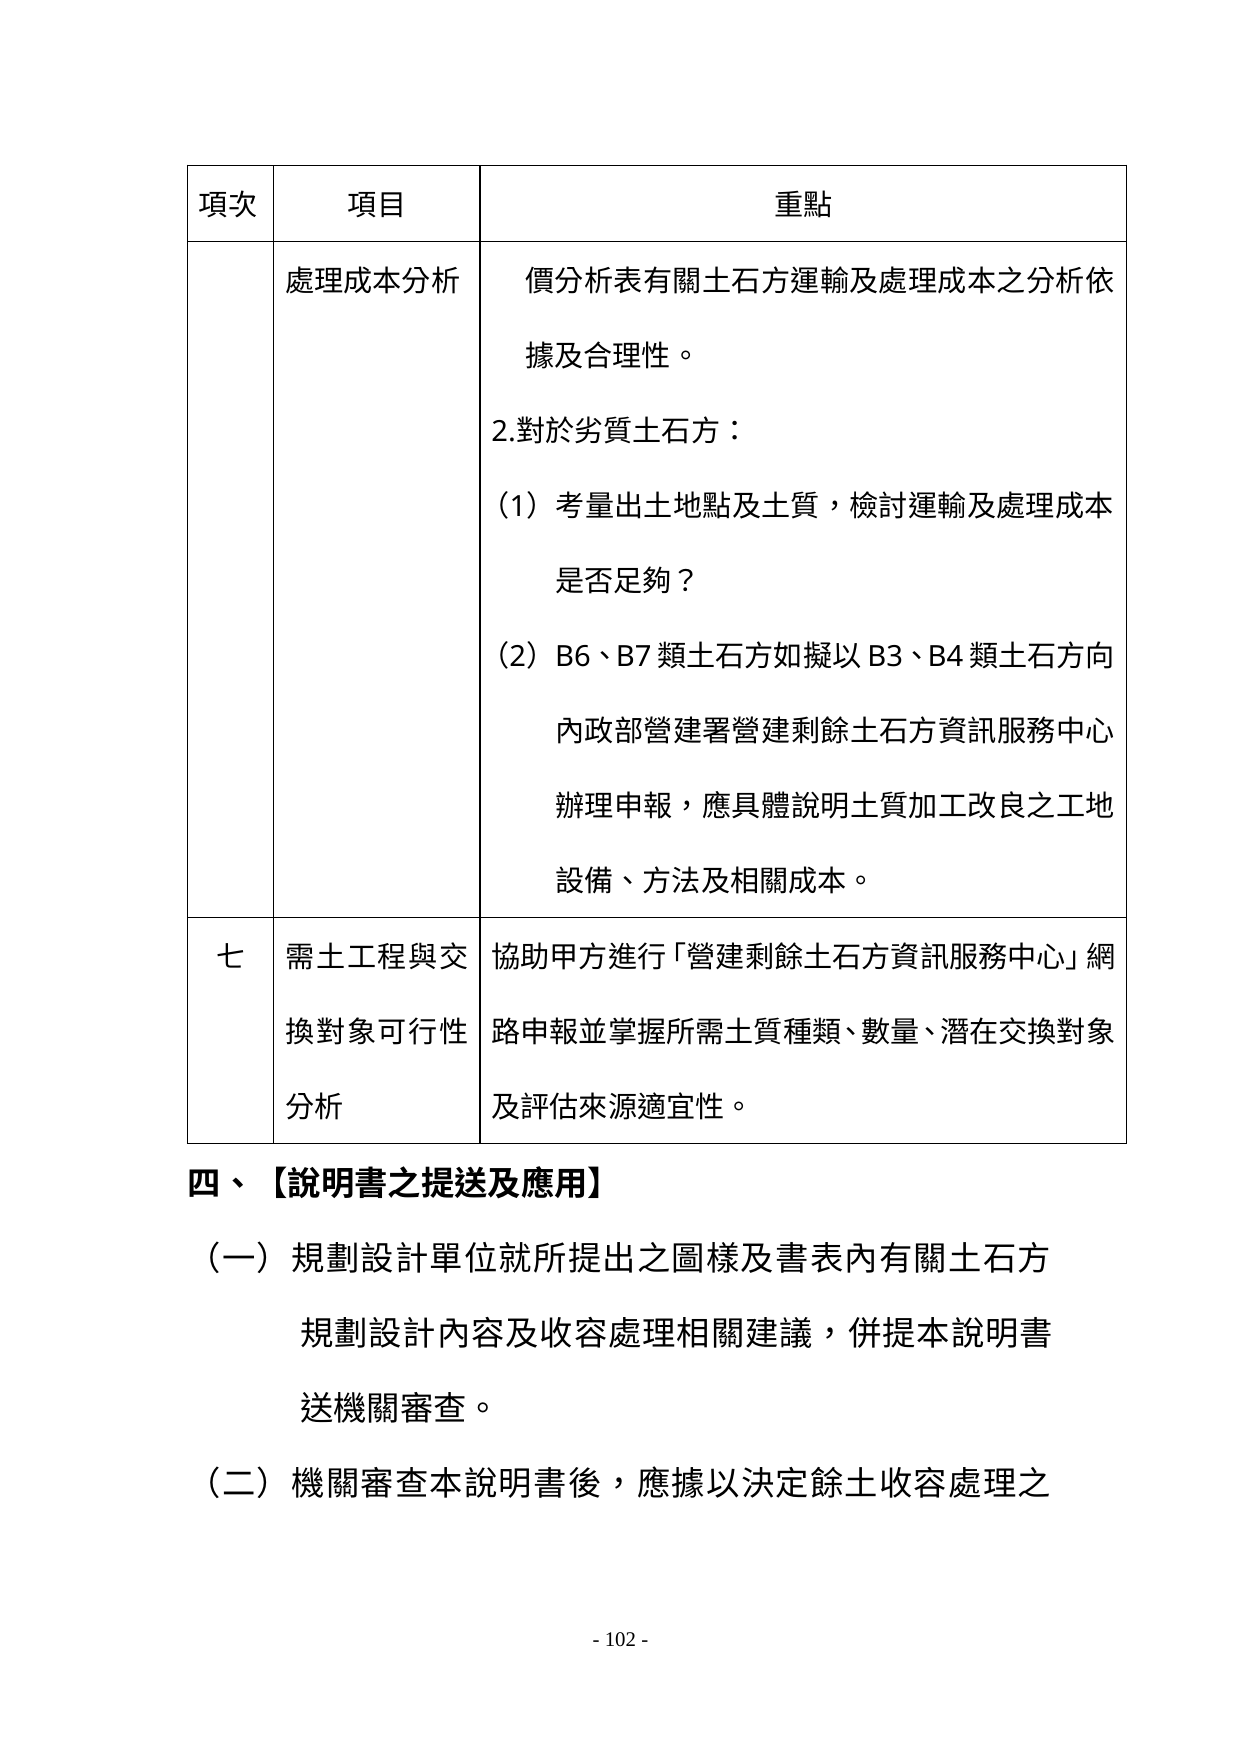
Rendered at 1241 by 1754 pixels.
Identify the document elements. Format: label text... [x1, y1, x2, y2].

table_cell 協助甲方進行「營建剩餘土石方資訊服務中心」網路申報並掌握所需土質種類、數量、潛在交換對象及評估來源適宜性。 [481, 918, 1126, 1143]
table_cell 價分析表有關土石方運輸及處理成本之分析依據及合理性。 2.對於劣質土石方： （1）考量出土地點及土質，檢討運輸及處理成本是否足夠？ （2）B6、B7類土石方如擬以B3、B4類土石方向內政部營建署營建剩餘土石方資訊服務中心辦理申報，應具體說明土質加工改良之工地設備、方法及相關成本。 [481, 242, 1126, 917]
text （二）機關審查本說明書後，應據以決定餘土收容處理之 [187, 1444, 1053, 1519]
table_cell 處理成本分析 [274, 242, 479, 917]
table_header 項目 [274, 166, 479, 241]
table_cell 需土工程與交換對象可行性分析 [274, 918, 479, 1143]
text 四、【說明書之提送及應用】 [187, 1144, 1053, 1219]
text （一）規劃設計單位就所提出之圖樣及書表內有關土石方規劃設計內容及收容處理相關建議，併提本說明書送機關審查。 [187, 1219, 1053, 1444]
table_header 項次 [188, 166, 273, 241]
table_cell [188, 242, 273, 917]
table_header 重點 [481, 166, 1126, 241]
table_cell 七 [188, 918, 273, 1143]
